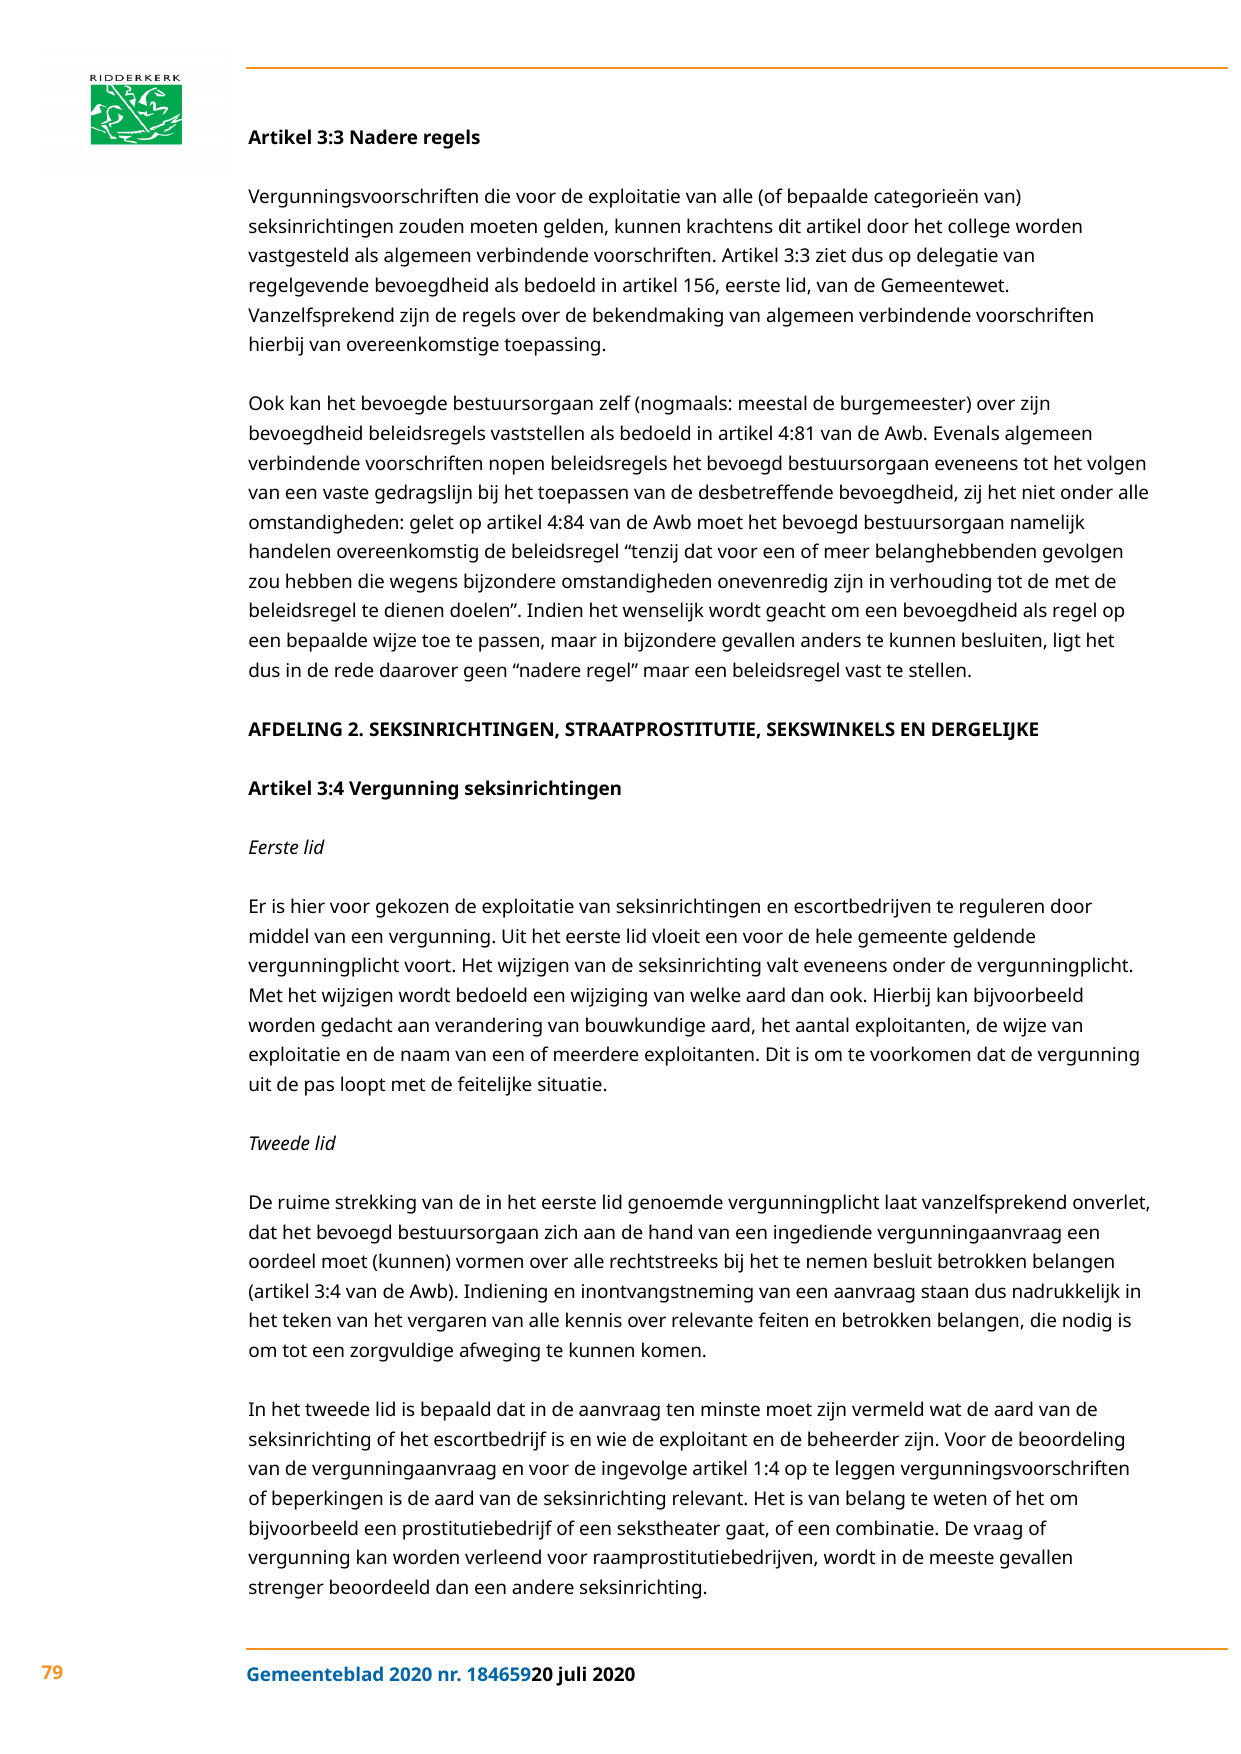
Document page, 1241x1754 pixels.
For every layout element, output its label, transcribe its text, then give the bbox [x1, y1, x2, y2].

text Artikel 3:3 Nadere regels [248, 124, 1152, 150]
text Tweede lid [248, 1130, 1152, 1156]
text Ook kan het bevoegde bestuursorgaan zelf (nogmaals: meestal de burgemeester) over zijn bevoegdheid beleidsregels vaststellen als bedoeld in artikel 4:81 van de Awb. Evenals algemeen verbindende voorschriften nopen beleidsregels het bevoegd bestuursorgaan eveneens tot het volgen van een vaste gedragslijn bij het toepassen van de desbetreffende bevoegdheid, zij het niet onder alle omstandigheden: gelet op artikel 4:84 van de Awb moet het bevoegd bestuursorgaan namelijk handelen overeenkomstig de beleidsregel “tenzij dat voor een of meer belanghebbenden gevolgen zou hebben die wegens bijzondere omstandigheden onevenredig zijn in verhouding tot de met de beleidsregel te dienen doelen”. Indien het wenselijk wordt geacht om een bevoegdheid als regel op een bepaalde wijze toe te passen, maar in bijzondere gevallen anders te kunnen besluiten, ligt het dus in de rede daarover geen “nadere regel” maar een beleidsregel vast te stellen. [248, 391, 1152, 683]
text Artikel 3:4 Vergunning seksinrichtingen [248, 775, 1152, 801]
text In het tweede lid is bepaald dat in de aanvraag ten minste moet zijn vermeld wat de aard van de seksinrichting of het escortbedrijf is en wie de exploitant en de beheerder zijn. Voor de beoordeling van de vergunningaanvraag en voor de ingevolge artikel 1:4 op te leggen vergunningsvoorschriften of beperkingen is de aard van de seksinrichting relevant. Het is van belang te weten of het om bijvoorbeeld een prostitutiebedrijf of een sekstheater gaat, of een combinatie. De vraag of vergunning kan worden verleend voor raamprostitutiebedrijven, wordt in de meeste gevallen strenger beoordeeld dan een andere seksinrichting. [248, 1396, 1152, 1600]
text Vergunningsvoorschriften die voor de exploitatie van alle (of bepaalde categorieën van) seksinrichtingen zouden moeten gelden, kunnen krachtens dit artikel door het college worden vastgesteld als algemeen verbindende voorschriften. Artikel 3:3 ziet dus op delegatie van regelgevende bevoegdheid als bedoeld in artikel 156, eerste lid, van de Gemeentewet. Vanzelfsprekend zijn de regels over de bekendmaking van algemeen verbindende voorschriften hierbij van overeenkomstige toepassing. [248, 183, 1152, 357]
picture [41, 47, 231, 172]
text De ruime strekking van de in het eerste lid genoemde vergunningplicht laat vanzelfsprekend onverlet, dat het bevoegd bestuursorgaan zich aan de hand van een ingediende vergunningaanvraag een oordeel moet (kunnen) vormen over alle rechtstreeks bij het te nemen besluit betrokken belangen (artikel 3:4 van de Awb). Indiening en inontvangstneming van een aanvraag staan dus nadrukkelijk in het teken van het vergaren van alle kennis over relevante feiten en betrokken belangen, die nodig is om tot een zorgvuldige afweging te kunnen komen. [248, 1189, 1152, 1363]
text Er is hier voor gekozen de exploitatie van seksinrichtingen en escortbedrijven te reguleren door middel van een vergunning. Uit het eerste lid vloeit een voor de hele gemeente geldende vergunningplicht voort. Het wijzigen van de seksinrichting valt eveneens onder de vergunningplicht. Met het wijzigen wordt bedoeld een wijziging van welke aard dan ook. Hierbij kan bijvoorbeeld worden gedacht aan verandering van bouwkundige aard, het aantal exploitanten, de wijze van exploitatie en de naam van een of meerdere exploitanten. Dit is om te voorkomen dat de vergunning uit de pas loopt met de feitelijke situatie. [248, 893, 1152, 1097]
text Eerste lid [248, 834, 1152, 860]
text AFDELING 2. SEKSINRICHTINGEN, STRAATPROSTITUTIE, SEKSWINKELS EN DERGELIJKE [248, 716, 1152, 742]
